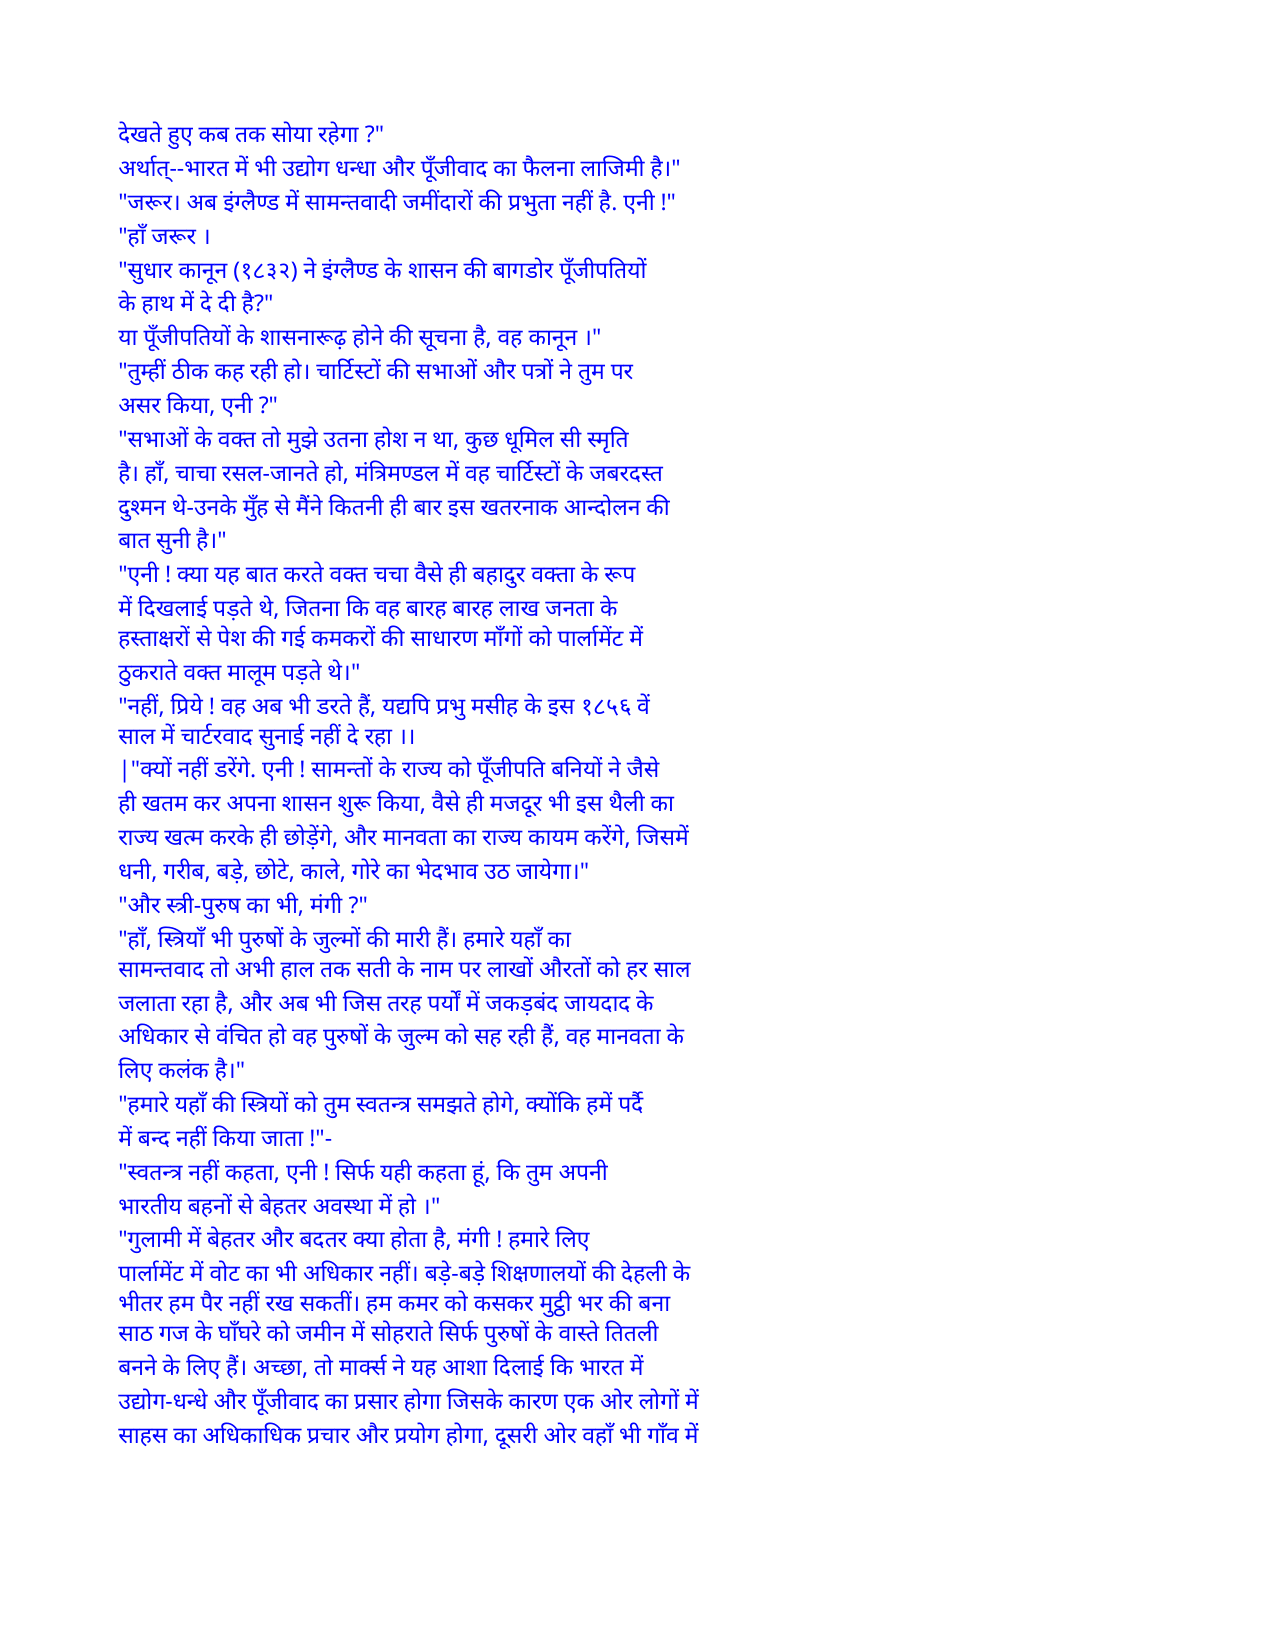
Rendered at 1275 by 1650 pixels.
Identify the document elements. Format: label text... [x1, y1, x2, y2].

text "स्वतन्त्र नहीं कहता, एनी ! सिर्फ यही कहता हूं, कि तुम अपनी [118, 1156, 1157, 1189]
text या पूँजीपतियों के शासनारूढ़ होने की सूचना है, वह कानून ।" [118, 321, 1157, 355]
text उद्योग-धन्धे और पूँजीवाद का प्रसार होगा जिसके कारण एक ओर लोगों में [118, 1385, 1157, 1419]
text सामन्तवाद तो अभी हाल तक सती के नाम पर लाखों औरतों को हर साल [118, 957, 1157, 986]
text "सभाओं के वक्त तो मुझे उतना होश न था, कुछ धूमिल सी स्मृति [118, 423, 1157, 457]
text भीतर हम पैर नहीं रख सकतीं। हम कमर को कसकर मुट्ठी भर की बना [118, 1291, 1157, 1321]
text "हाँ, स्त्रियाँ भी पुरुषों के जुल्मों की मारी हैं। हमारे यहाँ का [118, 923, 1157, 957]
text पार्लामेंट में वोट का भी अधिकार नहीं। बड़े-बड़े शिक्षणालयों की देहली के [118, 1257, 1157, 1291]
text "जरूर। अब इंग्लैण्ड में सामन्तवादी जमींदारों की प्रभुता नहीं है. एनी !" [118, 186, 1157, 220]
text धनी, गरीब, बड़े, छोटे, काले, गोरे का भेदभाव उठ जायेगा।" [118, 855, 1157, 889]
text अधिकार से वंचित हो वह पुरुषों के जुल्म को सह रही हैं, वह मानवता के [118, 1020, 1157, 1054]
text |"क्यों नहीं डरेंगे. एनी ! सामन्तों के राज्य को पूँजीपति बनियों ने जैसे [118, 753, 1157, 787]
text अर्थात्--भारत में भी उद्योग धन्धा और पूँजीवाद का फैलना लाजिमी है।" [118, 152, 1157, 186]
text के हाथ में दे दी है?" [118, 287, 1157, 321]
text है। हाँ, चाचा रसल-जानते हो, मंत्रिमण्डल में वह चार्टिस्टों के जबरदस्त [118, 457, 1157, 491]
text "गुलामी में बेहतर और बदतर क्या होता है, मंगी ! हमारे लिए [118, 1223, 1157, 1257]
text "एनी ! क्या यह बात करते वक्त चचा वैसे ही बहादुर वक्ता के रूप [118, 558, 1157, 592]
text "और स्त्री-पुरुष का भी, मंगी ?" [118, 889, 1157, 923]
text भारतीय बहनों से बेहतर अवस्था में हो ।" [118, 1189, 1157, 1223]
text "सुधार कानून (१८३२) ने इंग्लैण्ड के शासन की बागडोर पूँजीपतियों [118, 253, 1157, 287]
text लिए कलंक है।" [118, 1054, 1157, 1088]
text ही खतम कर अपना शासन शुरू किया, वैसे ही मजदूर भी इस थैली का [118, 787, 1157, 821]
text बात सुनी है।" [118, 524, 1157, 558]
text "हमारे यहाँ की स्त्रियों को तुम स्वतन्त्र समझते होगे, क्योंकि हमें पर्दै [118, 1088, 1157, 1122]
text में बन्द नहीं किया जाता !"- [118, 1122, 1157, 1156]
text "तुम्हीं ठीक कह रही हो। चार्टिस्टों की सभाओं और पत्रों ने तुम पर [118, 355, 1157, 389]
text देखते हुए कब तक सोया रहेगा ?" [118, 118, 1157, 152]
text दुश्मन थे-उनके मुँह से मैंने कितनी ही बार इस खतरनाक आन्दोलन की [118, 491, 1157, 524]
text ठुकराते वक्त मालूम पड़ते थे।" [118, 656, 1157, 690]
text साहस का अधिकाधिक प्रचार और प्रयोग होगा, दूसरी ओर वहाँ भी गाँव में [118, 1419, 1157, 1452]
text राज्य खत्म करके ही छोड़ेंगे, और मानवता का राज्य कायम करेंगे, जिसमें [118, 821, 1157, 855]
text हस्ताक्षरों से पेश की गई कमकरों की साधारण माँगों को पार्लामेंट में [118, 626, 1157, 656]
text "हाँ जरूर । [118, 220, 1157, 253]
text जलाता रहा है, और अब भी जिस तरह पर्यों में जकड़बंद जायदाद के [118, 986, 1157, 1020]
text बनने के लिए हैं। अच्छा, तो मार्क्स ने यह आशा दिलाई कि भारत में [118, 1351, 1157, 1385]
text साल में चार्टरवाद सुनाई नहीं दे रहा ।। [118, 723, 1157, 753]
text "नहीं, प्रिये ! वह अब भी डरते हैं, यद्यपि प्रभु मसीह के इस १८५६ वें [118, 690, 1157, 723]
text में दिखलाई पड़ते थे, जितना कि वह बारह बारह लाख जनता के [118, 592, 1157, 626]
text असर किया, एनी ?" [118, 389, 1157, 423]
text साठ गज के घाँघरे को जमीन में सोहराते सिर्फ पुरुषों के वास्ते तितली [118, 1321, 1157, 1351]
